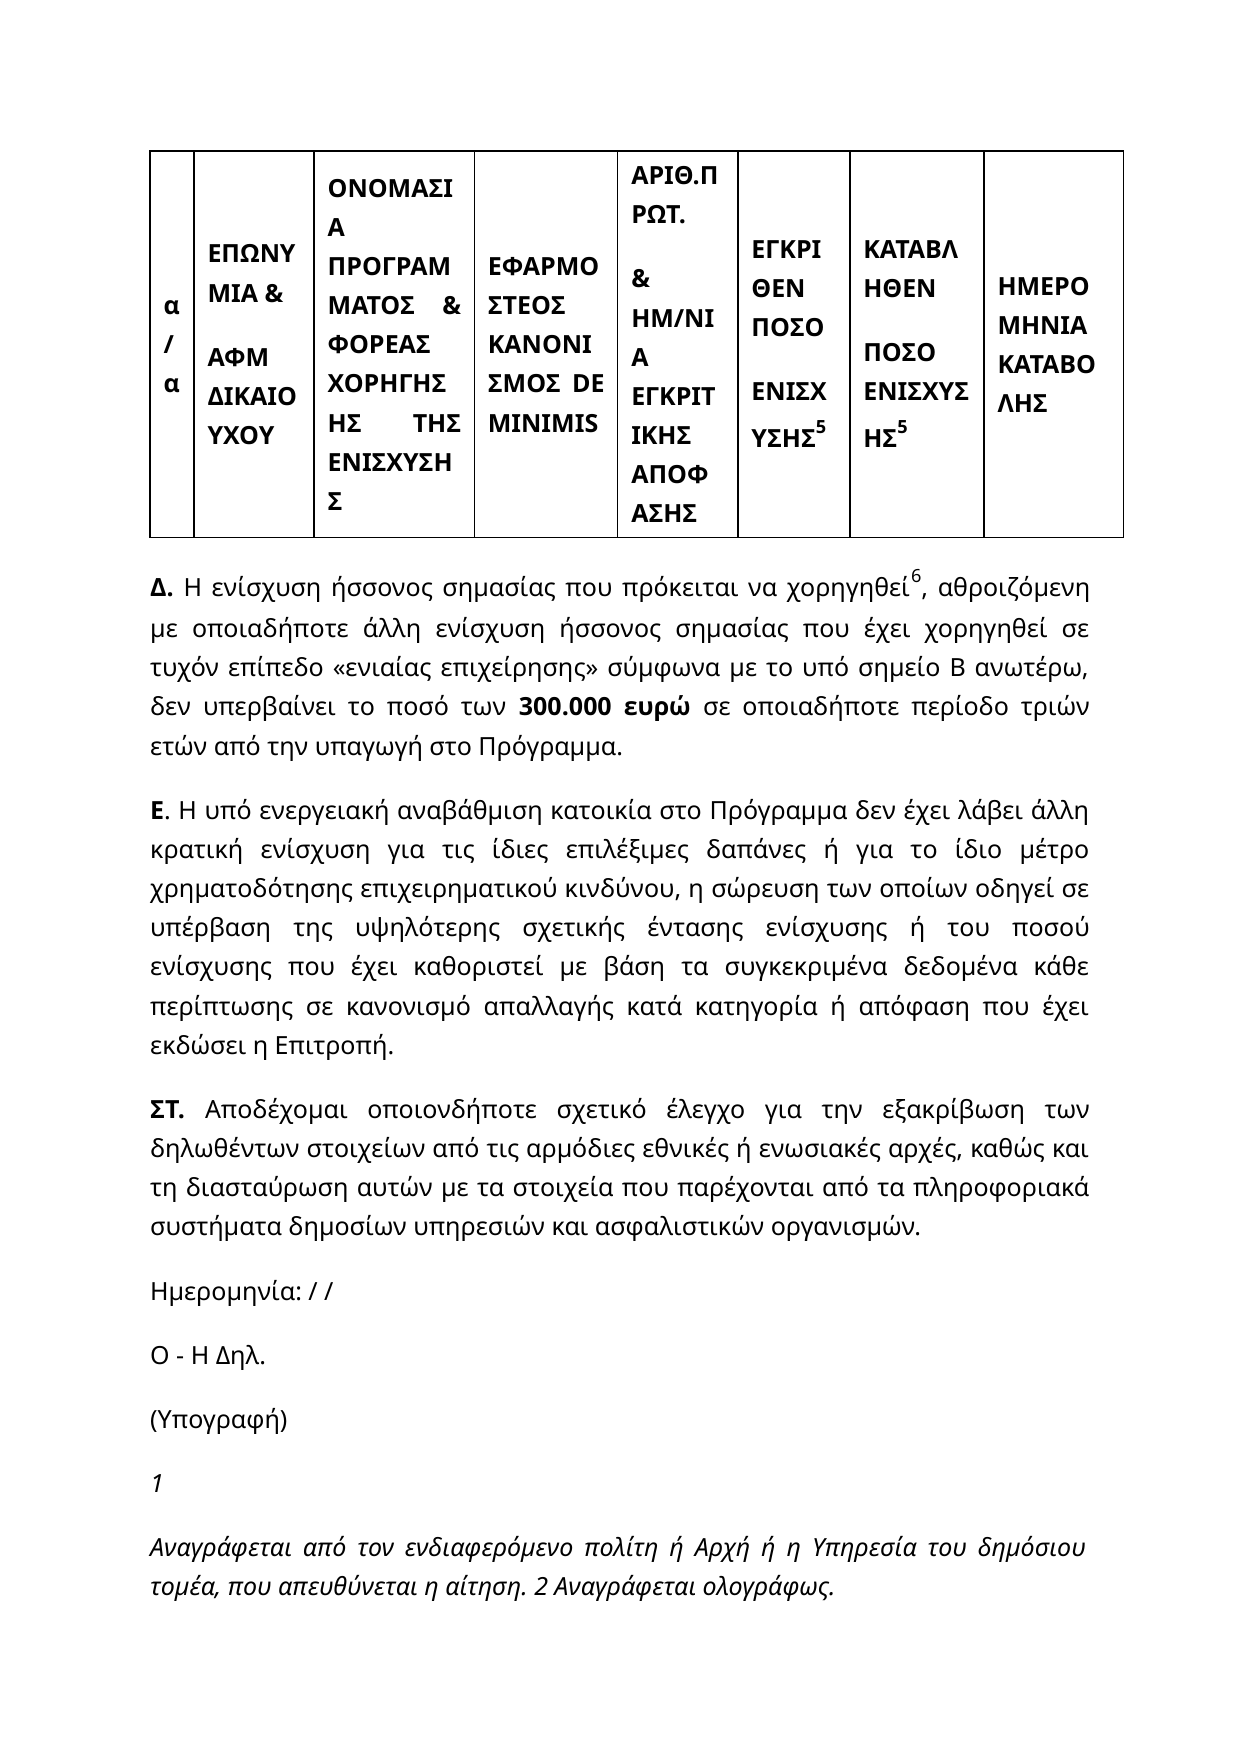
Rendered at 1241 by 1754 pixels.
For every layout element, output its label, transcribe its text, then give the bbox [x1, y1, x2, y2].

text Δ. Η ενίσχυση ήσσονος σημασίας που πρόκειται να χορηγηθεί6, αθροιζόμενη με οποιαδήποτε άλλη ενίσχυση ήσσονος σημασίας που έχει χορηγηθεί σε τυχόν επίπεδο «ενιαίας επιχείρησης» σύμφωνα με το υπό σημείο Β ανωτέρω, δεν υπερβαίνει το ποσό των 300.000 ευρώ σε οποιαδήποτε περίοδο τριών ετών από την υπαγωγή στο Πρόγραμμα. [150, 563, 1090, 762]
text Ο - Η Δηλ. [150, 1337, 1090, 1371]
table_cell ΗΜΕΡΟΜΗΝΙΑ ΚΑΤΑΒΟΛΗΣ [985, 152, 1123, 536]
table_cell ΑΡΙΘ.ΠΡΩΤ. & ΗΜ/ΝΙΑ ΕΓΚΡΙΤΙΚΗΣ ΑΠΟΦΑΣΗΣ [618, 152, 737, 536]
table_cell ΕΠΩΝΥΜΙΑ & ΑΦΜ ΔΙΚΑΙΟΥΧΟΥ [195, 152, 313, 536]
text Αναγράφεται από τον ενδιαφερόμενο πολίτη ή Αρχή ή η Υπηρεσία του δημόσιου τομέα, που απευθύνεται η αίτηση. 2 Αναγράφεται ολογράφως. [150, 1530, 1090, 1603]
table_cell ΟΝΟΜΑΣΙΑ ΠΡΟΓΡΑΜΜΑΤΟΣ & ΦΟΡΕΑΣ ΧΟΡΗΓΗΣΗΣ ΤΗΣ ΕΝΙΣΧΥΣΗΣ [315, 152, 474, 536]
text ΣΤ. Αποδέχομαι οποιονδήποτε σχετικό έλεγχο για την εξακρίβωση των δηλωθέντων στοιχείων από τις αρμόδιες εθνικές ή ενωσιακές αρχές, καθώς και τη διασταύρωση αυτών με τα στοιχεία που παρέχονται από τα πληροφοριακά συστήματα δημοσίων υπηρεσιών και ασφαλιστικών οργανισμών. [150, 1092, 1090, 1243]
text 1 [150, 1466, 1090, 1500]
text (Υπογραφή) [150, 1402, 1090, 1436]
table_cell ΕΦΑΡΜΟΣΤΕΟΣ ΚΑΝΟΝΙΣΜΟΣ DE MINIMIS [475, 152, 617, 536]
table_cell ΚΑΤΑΒΛΗΘΕΝ ΠΟΣΟ ΕΝΙΣΧΥΣΗΣ5 [851, 152, 983, 536]
text Ε. Η υπό ενεργειακή αναβάθμιση κατοικία στο Πρόγραμμα δεν έχει λάβει άλλη κρατική ενίσχυση για τις ίδιες επιλέξιμες δαπάνες ή για το ίδιο μέτρο χρηματοδότησης επιχειρηματικού κινδύνου, η σώρευση των οποίων οδηγεί σε υπέρβαση της υψηλότερης σχετικής έντασης ενίσχυσης ή του ποσού ενίσχυσης που έχει καθοριστεί με βάση τα συγκεκριμένα δεδομένα κάθε περίπτωσης σε κανονισμό απαλλαγής κατά κατηγορία ή απόφαση που έχει εκδώσει η Επιτροπή. [150, 792, 1090, 1061]
text Ημερομηνία: / / [150, 1273, 1090, 1307]
table_cell ΕΓΚΡΙΘΕΝ ΠΟΣΟ ΕΝΙΣΧΥΣΗΣ5 [739, 152, 849, 536]
table_cell α/α [151, 152, 193, 536]
